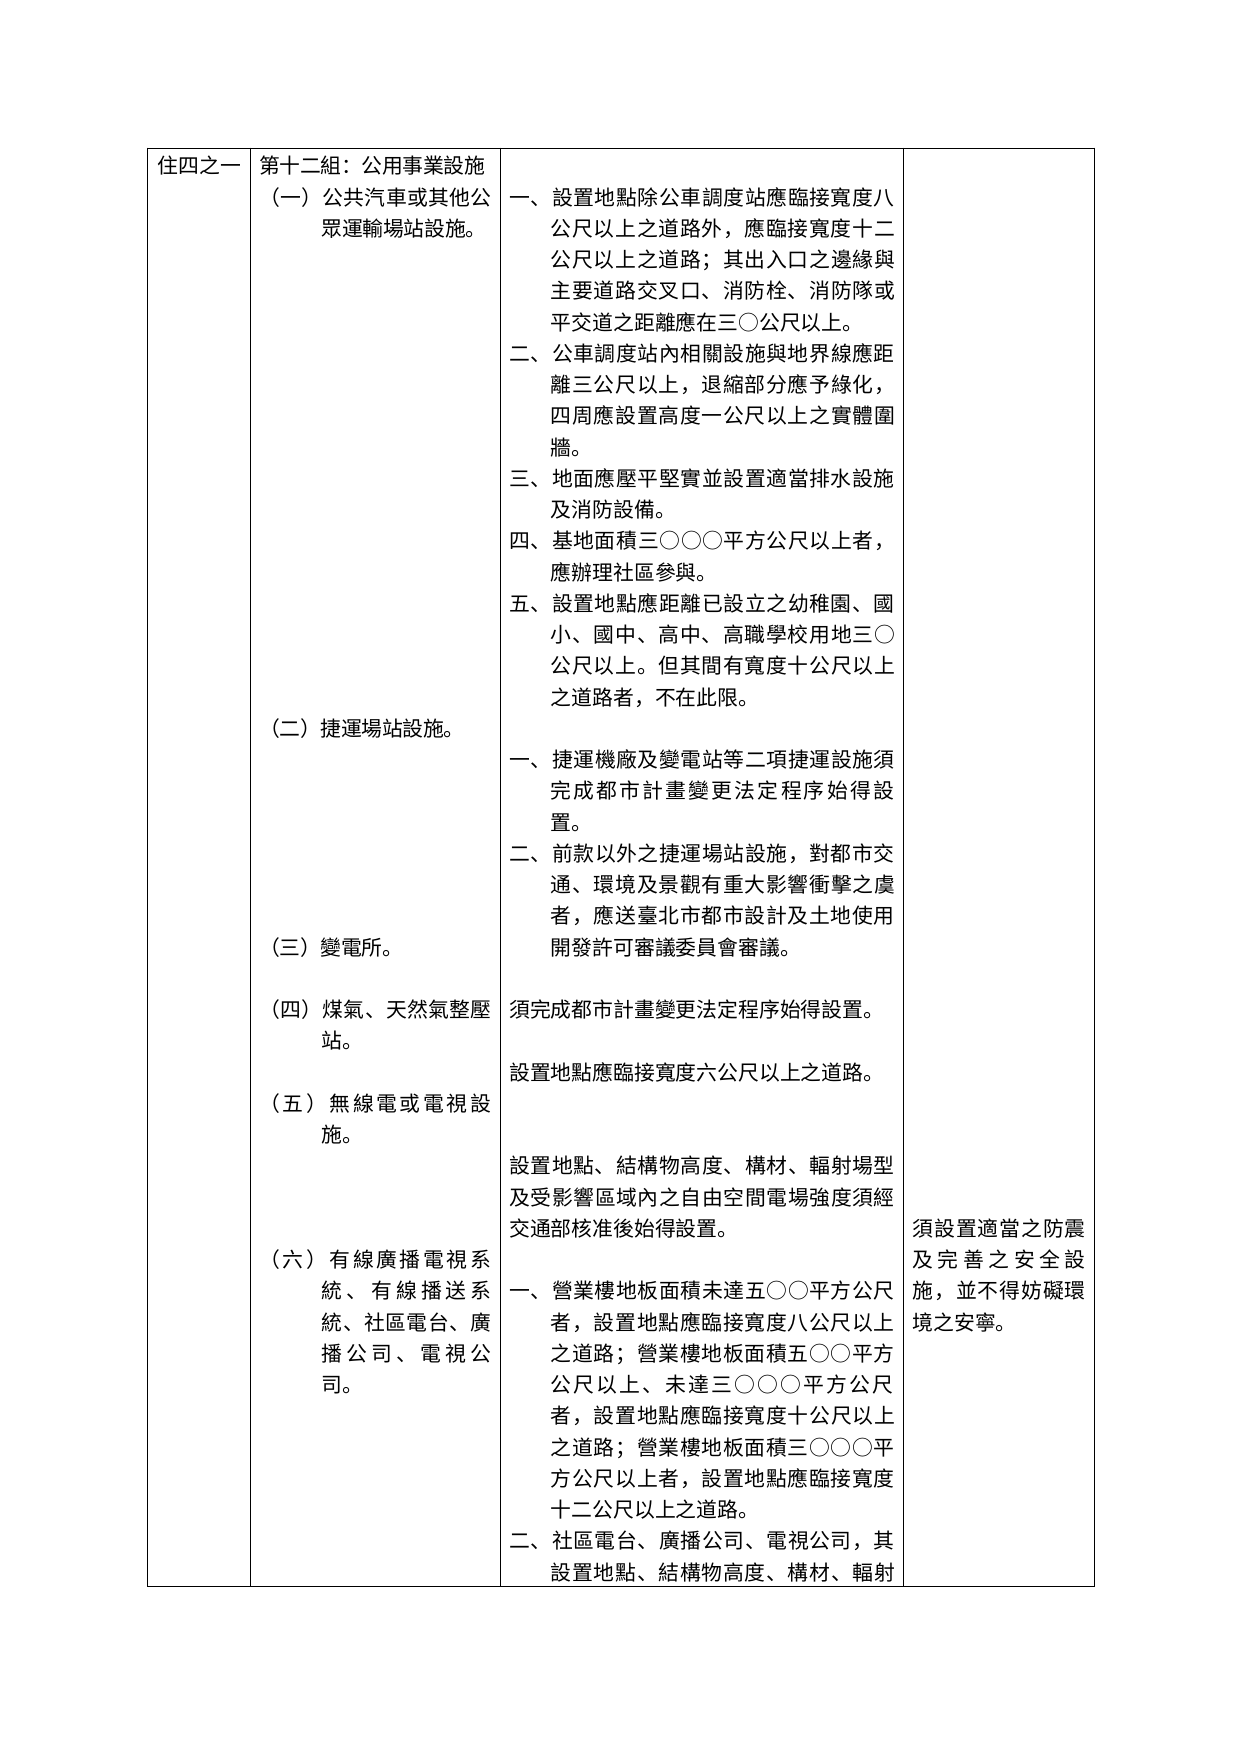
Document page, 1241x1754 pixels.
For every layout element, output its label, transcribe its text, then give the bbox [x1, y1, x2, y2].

table_cell 一、設置地點除公車調度站應臨接寬度八公尺以上之道路外，應臨接寬度十二公尺以上之道路；其出入口之邊緣與主要道路交叉口、消防栓、消防隊或平交道之距離應在三○公尺以上。 二、公車調度站內相關設施與地界線應距離三公尺以上，退縮部分應予綠化，四周應設置高度一公尺以上之實體圍牆。 三、地面應壓平堅實並設置適當排水設施及消防設備。 四、基地面積三○○○平方公尺以上者，應辦理社區參與。 五、設置地點應距離已設立之幼稚園、國小、國中、高中、高職學校用地三○公尺以上。但其間有寬度十公尺以上之道路者，不在此限。 一、捷運機廠及變電站等二項捷運設施須完成都市計畫變更法定程序始得設置。 二、前款以外之捷運場站設施，對都市交通、環境及景觀有重大影響衝擊之虞者，應送臺北市都市設計及土地使用開發許可審議委員會審議。 須完成都市計畫變更法定程序始得設置。 設置地點應臨接寬度六公尺以上之道路。 設置地點、結構物高度、構材、輻射場型及受影響區域內之自由空間電場強度須經交通部核准後始得設置。 一、營業樓地板面積未達五○○平方公尺者，設置地點應臨接寬度八公尺以上之道路；營業樓地板面積五○○平方公尺以上、未達三○○○平方公尺者，設置地點應臨接寬度十公尺以上之道路；營業樓地板面積三○○○平方公尺以上者，設置地點應臨接寬度十二公尺以上之道路。 二、社區電台、廣播公司、電視公司，其設置地點、結構物高度、構材、輻射 [501, 149, 903, 1586]
table_cell 須設置適當之防震及完善之安全設施，並不得妨礙環境之安寧。 [904, 149, 1094, 1586]
table_cell 住四之一 [148, 149, 250, 1586]
table_cell 第十二組：公用事業設施 （一）公共汽車或其他公眾運輸場站設施。 （二）捷運場站設施。 （三）變電所。 （四）煤氣、天然氣整壓站。 （五）無線電或電視設施。 （六）有線廣播電視系統、有線播送系統、社區電台、廣播公司、電視公司。 [251, 149, 500, 1586]
